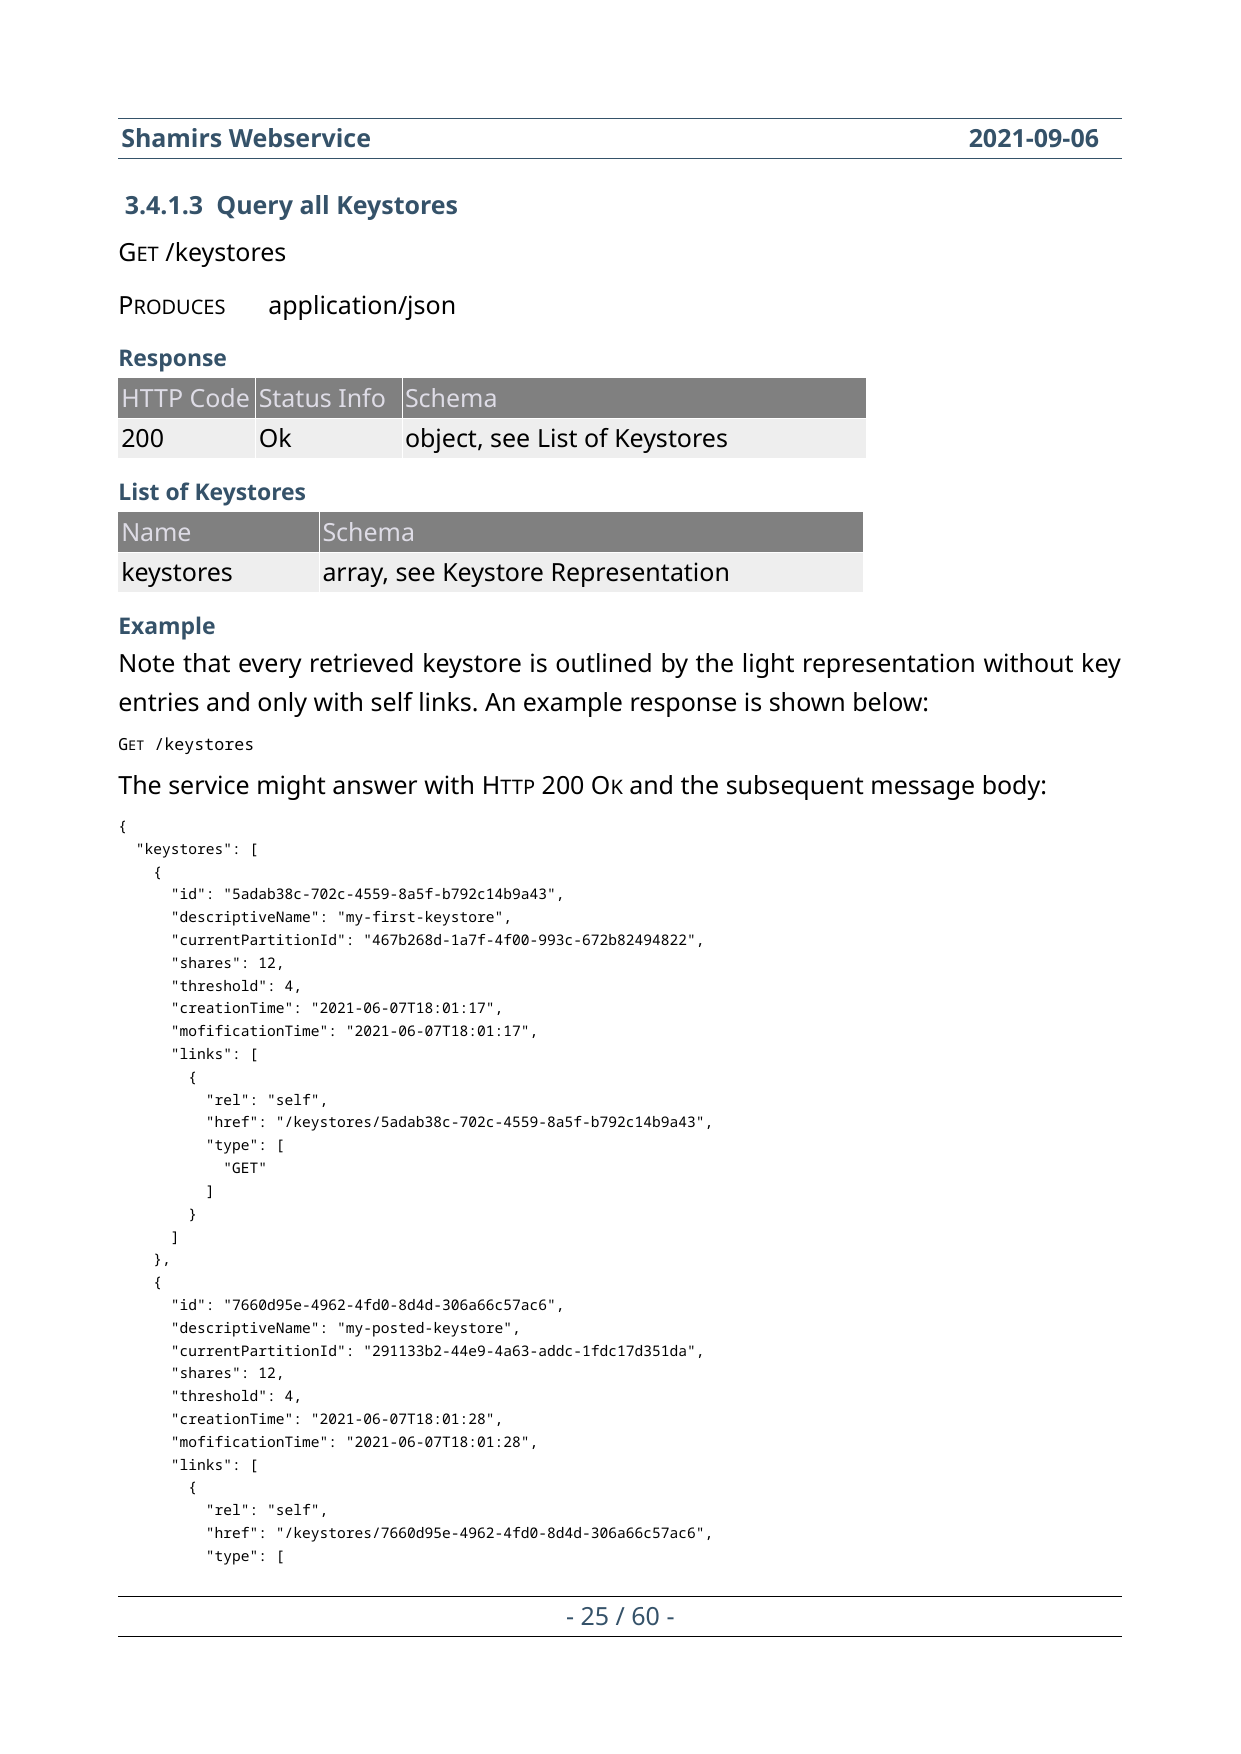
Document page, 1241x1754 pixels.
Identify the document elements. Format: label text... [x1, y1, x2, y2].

text List of Keystores [118, 476, 1122, 507]
text { [118, 1067, 1122, 1087]
text Note that every retrieved keystore is outlined by the light representation without key entries and only with self links. An example response is shown below: [118, 646, 1122, 719]
text "type": [ [118, 1135, 1122, 1155]
text Get /keystores [118, 234, 1122, 268]
text "mofificationTime": "2021-06-07T18:01:17", [118, 1021, 1122, 1041]
text "id": "5adab38c-702c-4559-8a5f-b792c14b9a43", [118, 884, 1122, 904]
table_cell array, see Keystore Representation [320, 553, 863, 592]
text Produces application/json [118, 288, 1122, 322]
text { [118, 861, 1122, 881]
text ] [118, 1181, 1122, 1201]
text "GET" [118, 1158, 1122, 1178]
text "href": "/keystores/7660d95e-4962-4fd0-8d4d-306a66c57ac6", [118, 1523, 1122, 1543]
table_header HTTP Code [118, 378, 255, 418]
text "currentPartitionId": "291133b2-44e9-4a63-addc-1fdc17d351da", [118, 1340, 1122, 1360]
text Response [118, 342, 1122, 373]
text "descriptiveName": "my-first-keystore", [118, 907, 1122, 927]
text "links": [ [118, 1454, 1122, 1474]
text "rel": "self", [118, 1089, 1122, 1109]
text "shares": 12, [118, 953, 1122, 972]
table_cell keystores [118, 553, 319, 592]
text }, [118, 1249, 1122, 1269]
text Example [118, 610, 1122, 641]
text "shares": 12, [118, 1363, 1122, 1383]
text "descriptiveName": "my-posted-keystore", [118, 1318, 1122, 1337]
text "href": "/keystores/5adab38c-702c-4559-8a5f-b792c14b9a43", [118, 1112, 1122, 1132]
table_cell Ok [256, 419, 402, 458]
table_cell object, see List of Keystores [403, 419, 866, 458]
text "creationTime": "2021-06-07T18:01:17", [118, 998, 1122, 1018]
text "type": [ [118, 1546, 1122, 1566]
text "currentPartitionId": "467b268d-1a7f-4f00-993c-672b82494822", [118, 930, 1122, 950]
text } [118, 1203, 1122, 1223]
text "links": [ [118, 1044, 1122, 1064]
text ] [118, 1226, 1122, 1246]
text "keystores": [ [118, 838, 1122, 858]
text "threshold": 4, [118, 1386, 1122, 1406]
table_header Schema [320, 512, 863, 552]
subtitle Query all Keystores [118, 188, 1122, 222]
text "mofificationTime": "2021-06-07T18:01:28", [118, 1432, 1122, 1452]
text { [118, 1477, 1122, 1497]
text "rel": "self", [118, 1500, 1122, 1520]
table_cell 200 [118, 419, 255, 458]
table_header Schema [403, 378, 866, 418]
table_header Name [118, 512, 319, 552]
text The service might answer with Http 200 Ok and the subsequent message body: [118, 768, 1122, 802]
text "threshold": 4, [118, 975, 1122, 995]
table_header Status Info [256, 378, 402, 418]
text "creationTime": "2021-06-07T18:01:28", [118, 1409, 1122, 1429]
text { [118, 816, 1122, 836]
text Get /keystores [118, 733, 1122, 756]
text "id": "7660d95e-4962-4fd0-8d4d-306a66c57ac6", [118, 1295, 1122, 1315]
text { [118, 1272, 1122, 1292]
